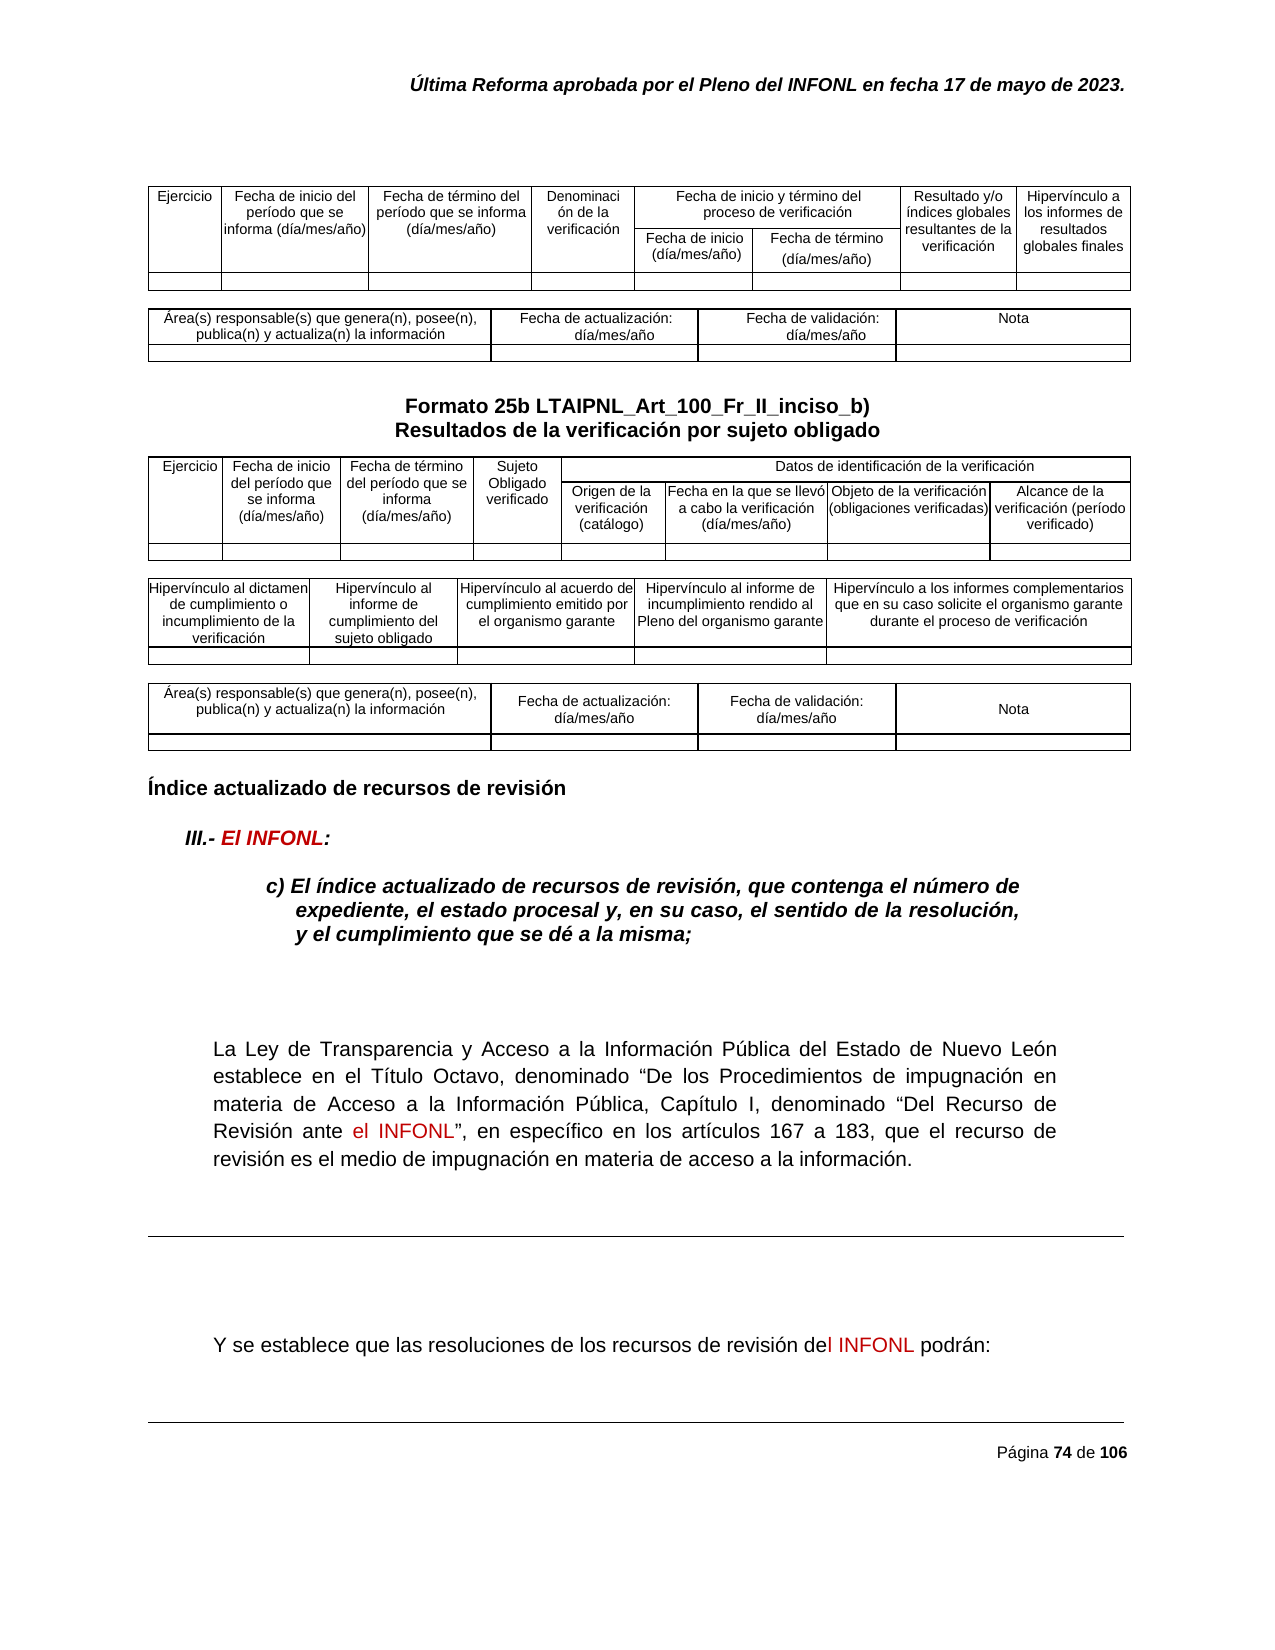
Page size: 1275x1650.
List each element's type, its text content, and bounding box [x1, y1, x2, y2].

table_cell [699, 345, 895, 361]
table_cell [149, 345, 490, 361]
table_cell [222, 273, 368, 290]
table_header Ejercicio [149, 458, 222, 543]
table_header Resultado y/o índices globales resultantes de la verificación [901, 187, 1016, 272]
table_header Nota [897, 684, 1130, 733]
table_cell Alcance de la verificación (período verificado) [991, 483, 1130, 543]
table_cell [897, 735, 1130, 750]
table_cell [474, 544, 561, 560]
table_cell [897, 345, 1130, 361]
table_cell Origen de la verificación (catálogo) [562, 483, 665, 543]
table_cell [827, 648, 1131, 664]
table_cell [532, 273, 634, 290]
table_cell Fecha de término (día/mes/año) [753, 229, 900, 272]
table_cell [901, 273, 1016, 290]
table_header Fecha de validación: día/mes/año [699, 310, 895, 344]
table_cell [310, 648, 457, 664]
table_header Hipervínculo al informe de incumplimiento rendido al Pleno del organismo garante [635, 579, 826, 646]
table_header Fecha de término del período que se informa (día/mes/año) [369, 187, 531, 272]
table_cell [699, 735, 895, 750]
table_cell [991, 544, 1130, 560]
table_header Fecha de término del período que se informa (día/mes/año) [341, 458, 473, 543]
text Índice actualizado de recursos de revisión [148, 775, 1127, 799]
table_cell Fecha de inicio (día/mes/año) [635, 229, 752, 272]
table_header Fecha de actualización: día/mes/año [492, 684, 697, 733]
table_header Fecha de validación: día/mes/año [699, 684, 895, 733]
table_header Área(s) responsable(s) que genera(n), posee(n), publica(n) y actualiza(n) la información [149, 310, 490, 344]
text Y se establece que las resoluciones de los recursos de revisión del INFONL podrán: [149, 1269, 1123, 1421]
table_header Ejercicio [149, 187, 221, 272]
table_header Datos de identificación de la verificación [562, 458, 1130, 481]
table_cell [149, 273, 221, 290]
table_cell [635, 648, 826, 664]
table_cell [562, 544, 665, 560]
table_header Hipervínculo al dictamen de cumplimiento o incumplimiento de la verificación [149, 579, 309, 646]
text Resultados de la verificación por sujeto obligado [148, 418, 1127, 442]
table_cell Fecha en la que se llevó a cabo la verificación (día/mes/año) [666, 483, 827, 543]
table_header Nota [897, 310, 1130, 344]
table_cell [492, 345, 697, 361]
table_header Denominación de la verificación [532, 187, 634, 272]
table_cell [635, 273, 752, 290]
table_cell [149, 648, 309, 664]
table_header Fecha de actualización: día/mes/año [492, 310, 697, 344]
list c) El índice actualizado de recursos de revisión, que contenga el número de expediente, el estado procesal y, en su caso, el sentido de la resolución, y el cumplimiento que se dé a la misma; [266, 873, 1023, 945]
table_header Sujeto Obligado verificado [474, 458, 561, 543]
table_header Fecha de inicio y término del proceso de verificación [635, 187, 900, 228]
table_cell Objeto de la verificación (obligaciones verificadas) [828, 483, 989, 543]
text La Ley de Transparencia y Acceso a la Información Pública del Estado de Nuevo León establece en el Título Octavo, denominado “De los Procedimientos de impugnación en materia de Acceso a la Información Pública, Capítulo I, denominado “Del Recurso de Revisión ante el INFONL”, en específico en los artículos 167 a 183, que el recurso de revisión es el medio de impugnación en materia de acceso a la información. [149, 973, 1123, 1235]
table_header Hipervínculo a los informes de resultados globales finales [1017, 187, 1130, 272]
table_header Hipervínculo al acuerdo de cumplimiento emitido por el organismo garante [458, 579, 634, 646]
table_cell [753, 273, 900, 290]
table_cell [666, 544, 827, 560]
table_cell [341, 544, 473, 560]
table_cell [1017, 273, 1130, 290]
table_cell [369, 273, 531, 290]
table_cell [149, 735, 490, 750]
table_header Fecha de inicio del período que se informa (día/mes/año) [223, 458, 340, 543]
table_header Fecha de inicio del período que se informa (día/mes/año) [222, 187, 368, 272]
table_header Hipervínculo a los informes complementarios que en su caso solicite el organismo garante durante el proceso de verificación [827, 579, 1131, 646]
table_cell [458, 648, 634, 664]
text III.- El INFONL: [185, 826, 1039, 849]
table_header Hipervínculo al informe de cumplimiento del sujeto obligado [310, 579, 457, 646]
text Formato 25b LTAIPNL_Art_100_Fr_II_inciso_b) [148, 394, 1127, 418]
table_cell [828, 544, 989, 560]
table_header Área(s) responsable(s) que genera(n), posee(n), publica(n) y actualiza(n) la información [149, 684, 490, 733]
table_cell [223, 544, 340, 560]
table_cell [149, 544, 222, 560]
table_cell [492, 735, 697, 750]
